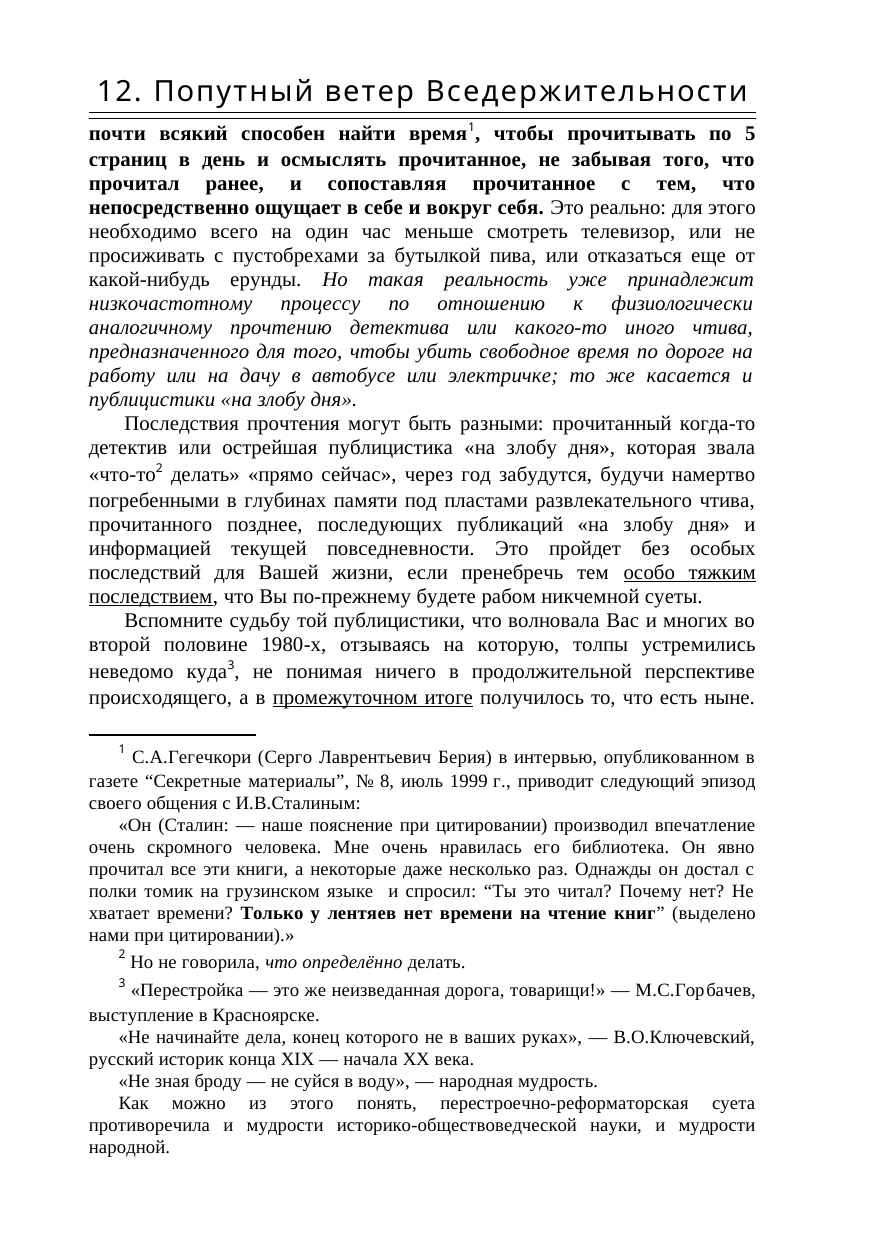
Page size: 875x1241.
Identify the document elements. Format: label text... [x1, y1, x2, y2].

text С.А.Гегечкори (Серго Лаврентьевич Берия) в интервью, опубликованном в газете “Секретные материалы”, № 8, июль 1999 г., приводит следующий эпизод своего общения с И.В.Сталиным: [89, 741, 756, 813]
text «Он (Сталин: — наше пояснение при цитировании) производил впечатление очень скромного человека. Мне очень нравилась его библиотека. Он явно прочитал все эти книги, а некоторые даже несколько раз. Однажды он достал с полки томик на грузинском языке и спросил: “Ты это читал? Почему нет? Не хватает времени? Только у лентяев нет времени на чтение книг” (выделено нами при цитировании).» [89, 813, 756, 946]
text «Перестройка — это же неизведанная дорога, товарищи!» — М.С.Гор­бачев, выступление в Красноярске. [89, 974, 756, 1025]
text «Не зная броду — не суйся в воду», — народная мудрость. [89, 1069, 756, 1091]
text «Не начинайте дела, конец которого не в ваших руках», — В.О.Ключевский, русский историк конца XIX — начала ХХ века. [89, 1025, 756, 1069]
text почти всякий способен найти время, чтобы прочитывать по 5 страниц в день и осмыслять прочитанное, не забывая того, что прочитал ранее, и сопоставляя прочитанное с тем, что непосредственно ощущает в себе и вокруг себя. Это реально: для этого необходимо всего на один час меньше смотреть телевизор, или не просиживать с пустобрехами за бутылкой пива, или отказаться еще от какой-нибудь ерунды. Но такая реальность уже принадлежит низкочастотному процессу по отношению к физиологически аналогичному прочтению детектива или какого-то иного чтива, предназначенного для того, чтобы убить свободное время по дороге на работу или на дачу в автобусе или электричке; то же касается и публицистики «на злобу дня». [89, 119, 756, 411]
text Вспомните судьбу той публицистики, что волновала Вас и многих во второй половине 1980‑х, отзываясь на которую, толпы устремились неведомо куда, не понимая ничего в продолжительной перспективе происходящего, а в промежуточном итоге получилось то, что есть ныне. [89, 608, 756, 709]
text Последствия прочтения могут быть разными: прочитанный когда-то детектив или острейшая публицистика «на злобу дня», которая звала «что-то делать» «прямо сейчас», через год забудутся, будучи намертво погребенными в глубинах памяти под пластами развлекательного чтива, прочитанного позднее, последующих публикаций «на злобу дня» и информацией текущей повседневности. Это пройдет без особых последствий для Вашей жизни, если пренебречь тем особо тяжким последствием, что Вы по-прежнему будете рабом никчемной суеты. [89, 411, 756, 608]
text Как можно из этого понять, перестроечно-реформаторская суета противоречила и мудрости историко-обществоведческой науки, и мудрости народной. [89, 1091, 756, 1157]
text Но не говорила, что определённо делать. [89, 946, 756, 974]
